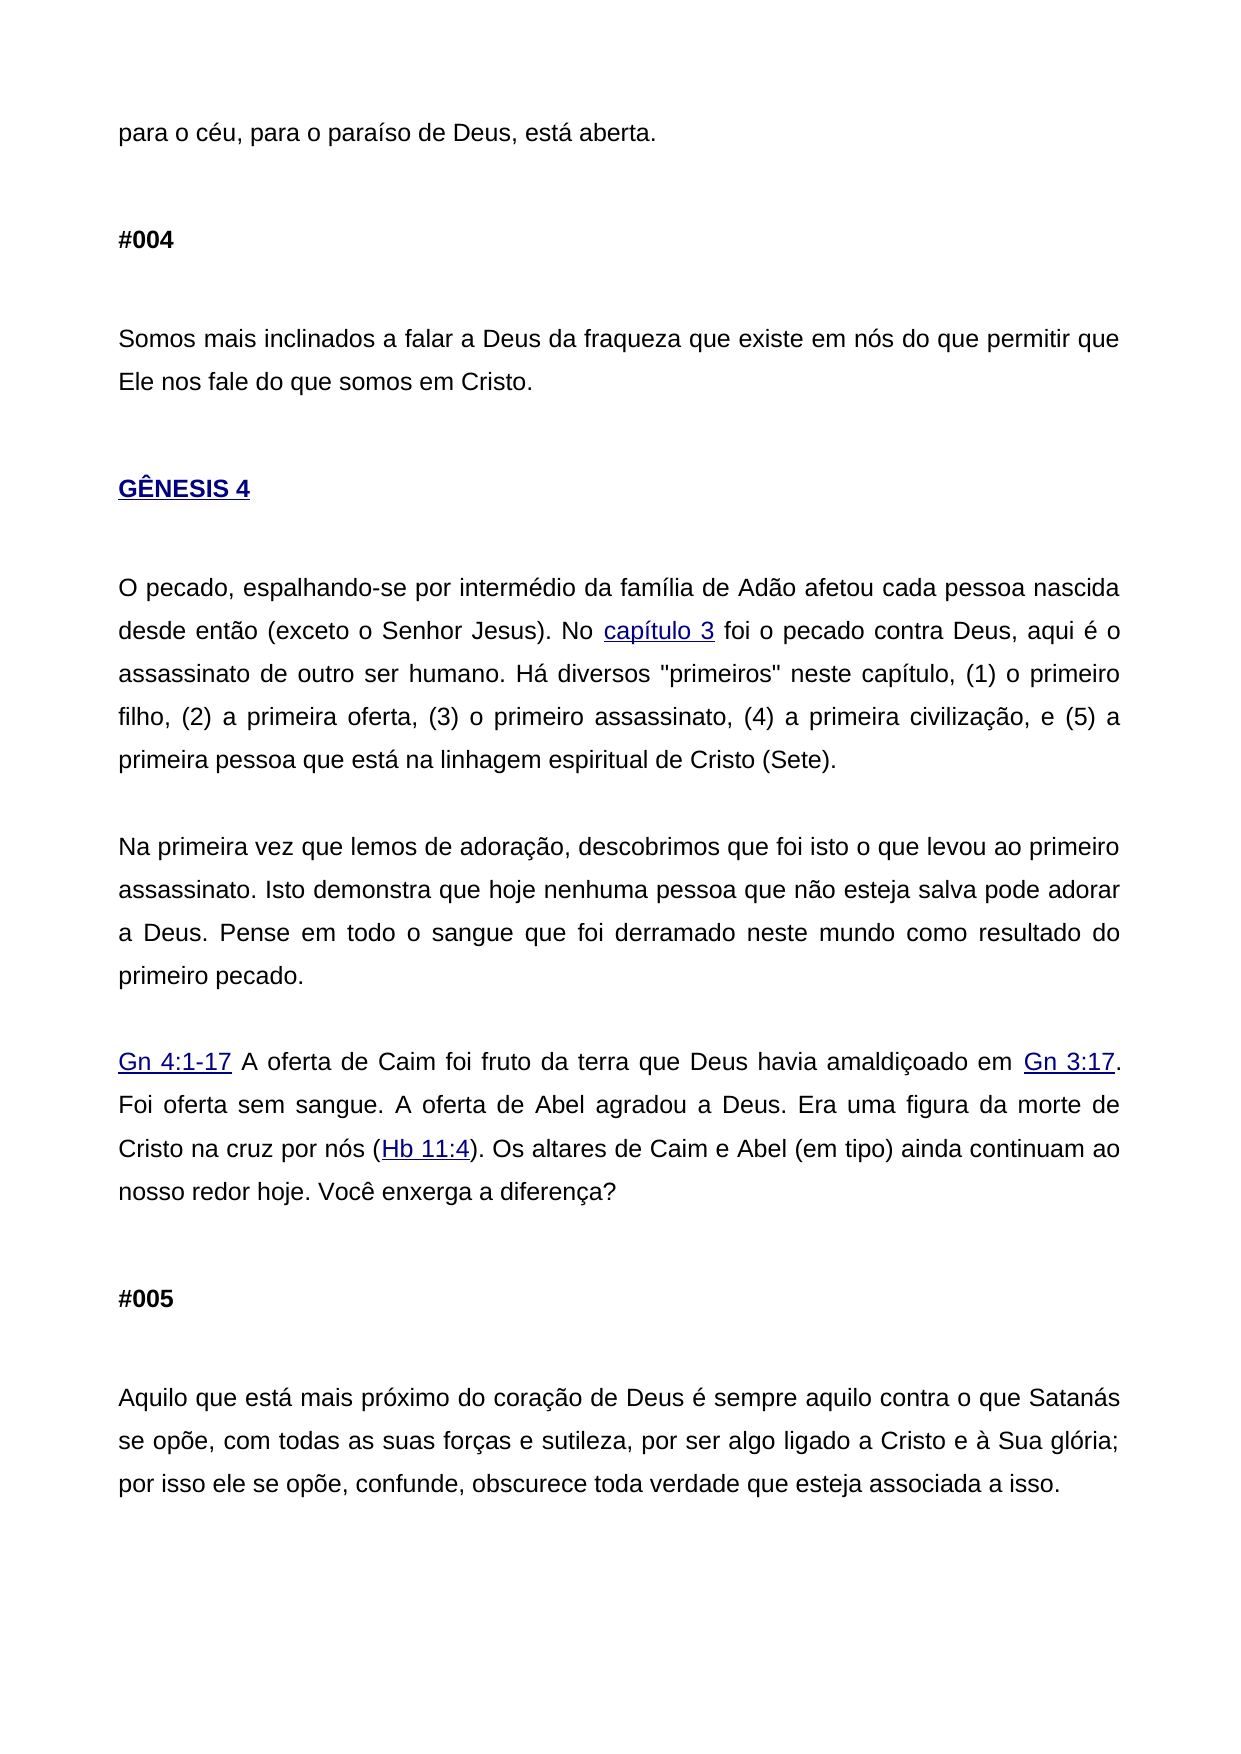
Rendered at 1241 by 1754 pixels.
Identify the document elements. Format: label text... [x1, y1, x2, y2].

text Aquilo que está mais próximo do coração de Deus é sempre aquilo contra o que Satanás se opõe, com todas as suas forças e sutileza, por ser algo ligado a Cristo e à Sua glória; por isso ele se opõe, confunde, obscurece toda verdade que esteja associada a isso. [118, 1382, 1122, 1497]
subtitle GÊNESIS 4 [118, 474, 1122, 503]
subtitle #005 [118, 1284, 1122, 1312]
text O pecado, espalhando-se por intermédio da família de Adão afetou cada pessoa nascida desde então (exceto o Senhor Jesus). No capítulo 3 foi o pecado contra Deus, aqui é o assassinato de outro ser humano. Há diversos "primeiros" neste capítulo, (1) o primeiro filho, (2) a primeira oferta, (3) o primeiro assassinato, (4) a primeira civilização, e (5) a primeira pessoa que está na linhagem espiritual de Cristo (Sete). [118, 573, 1122, 774]
text Na primeira vez que lemos de adoração, descobrimos que foi isto o que levou ao primeiro assassinato. Isto demonstra que hoje nenhuma pessoa que não esteja salva pode adorar a Deus. Pense em todo o sangue que foi derramado neste mundo como resultado do primeiro pecado. [118, 832, 1122, 990]
text para o céu, para o paraíso de Deus, está aberta. [118, 118, 1122, 147]
subtitle #004 [118, 225, 1122, 254]
text Somos mais inclinados a falar a Deus da fraqueza que existe em nós do que permitir que Ele nos fale do que somos em Cristo. [118, 324, 1122, 396]
text Gn 4:1-17 A oferta de Caim foi fruto da terra que Deus havia amaldiçoado em Gn 3:17. Foi oferta sem sangue. A oferta de Abel agradou a Deus. Era uma figura da morte de Cristo na cruz por nós (Hb 11:4). Os altares de Caim e Abel (em tipo) ainda continuam ao nosso redor hoje. Você enxerga a diferença? [118, 1047, 1122, 1205]
